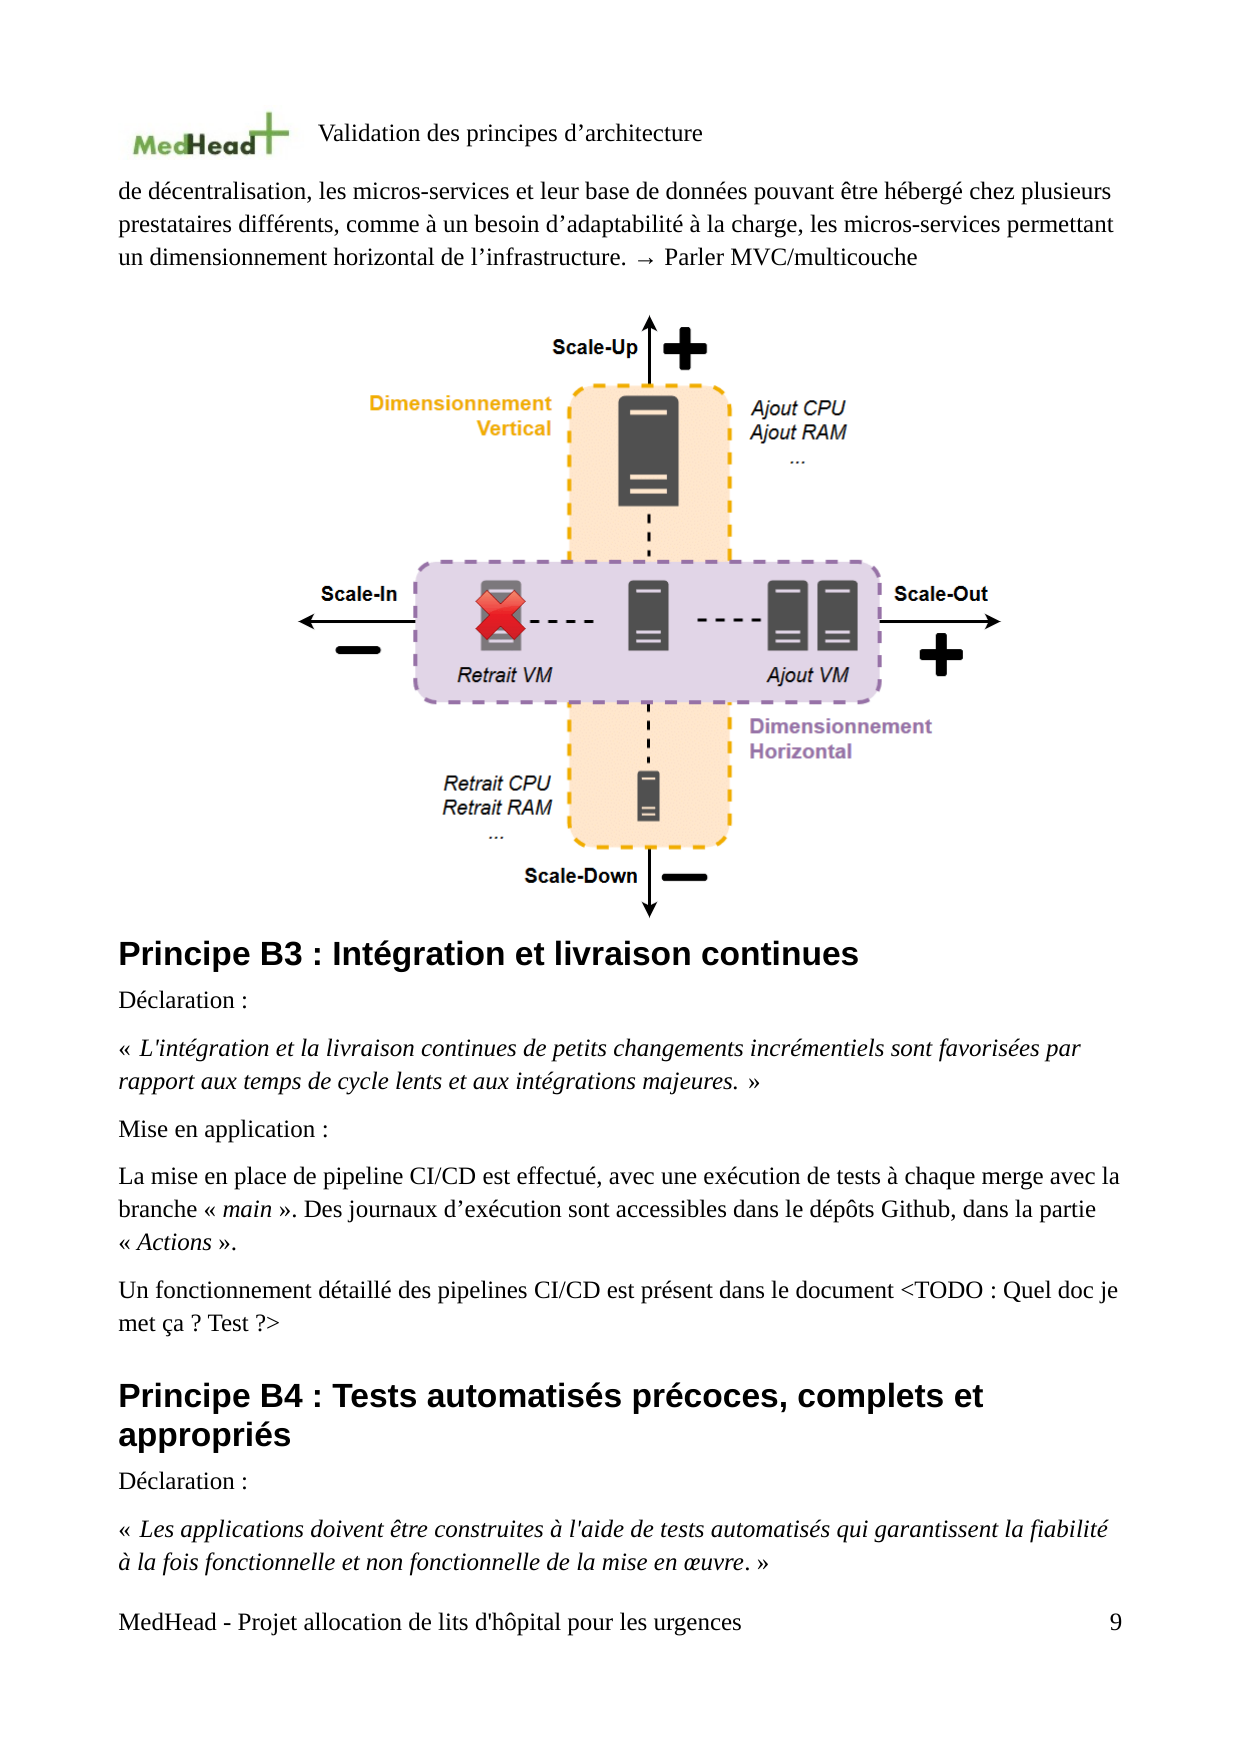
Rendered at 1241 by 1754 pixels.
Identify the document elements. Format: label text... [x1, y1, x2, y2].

text La mise en place de pipeline CI/CD est effectué, avec une exécution de tests à chaque merge avec la branche « main ». Des journaux d’exécution sont accessibles dans le dépôts Github, dans la partie « Actions ». [118, 1161, 1122, 1256]
picture [118, 105, 305, 160]
text Un fonctionnement détaillé des pipelines CI/CD est présent dans le document <TODO : Quel doc je met ça ? Test ?> [118, 1275, 1122, 1337]
text Déclaration : [118, 1466, 1122, 1495]
text « L'intégration et la livraison continues de petits changements incrémentiels sont favorisées par rapport aux temps de cycle lents et aux intégrations majeures. » [118, 1033, 1122, 1095]
text Mise en application : [118, 1114, 1122, 1142]
text de décentralisation, les micros-services et leur base de données pouvant être hébergé chez plusieurs prestataires différents, comme à un besoin d’adaptabilité à la charge, les micros-services permettant un dimensionnement horizontal de l’infrastructure. → Parler MVC/multicouche [118, 176, 1122, 271]
text « Les applications doivent être construites à l'aide de tests automatisés qui garantissent la fiabilité à la fois fonctionnelle et non fonctionnelle de la mise en œuvre. » [118, 1514, 1122, 1576]
text Déclaration : [118, 985, 1122, 1014]
subtitle Principe B4 : Tests automatisés précoces, complets et appropriés [118, 1376, 1122, 1454]
picture [289, 306, 1011, 928]
subtitle Principe B3 : Intégration et livraison continues [118, 934, 1122, 973]
